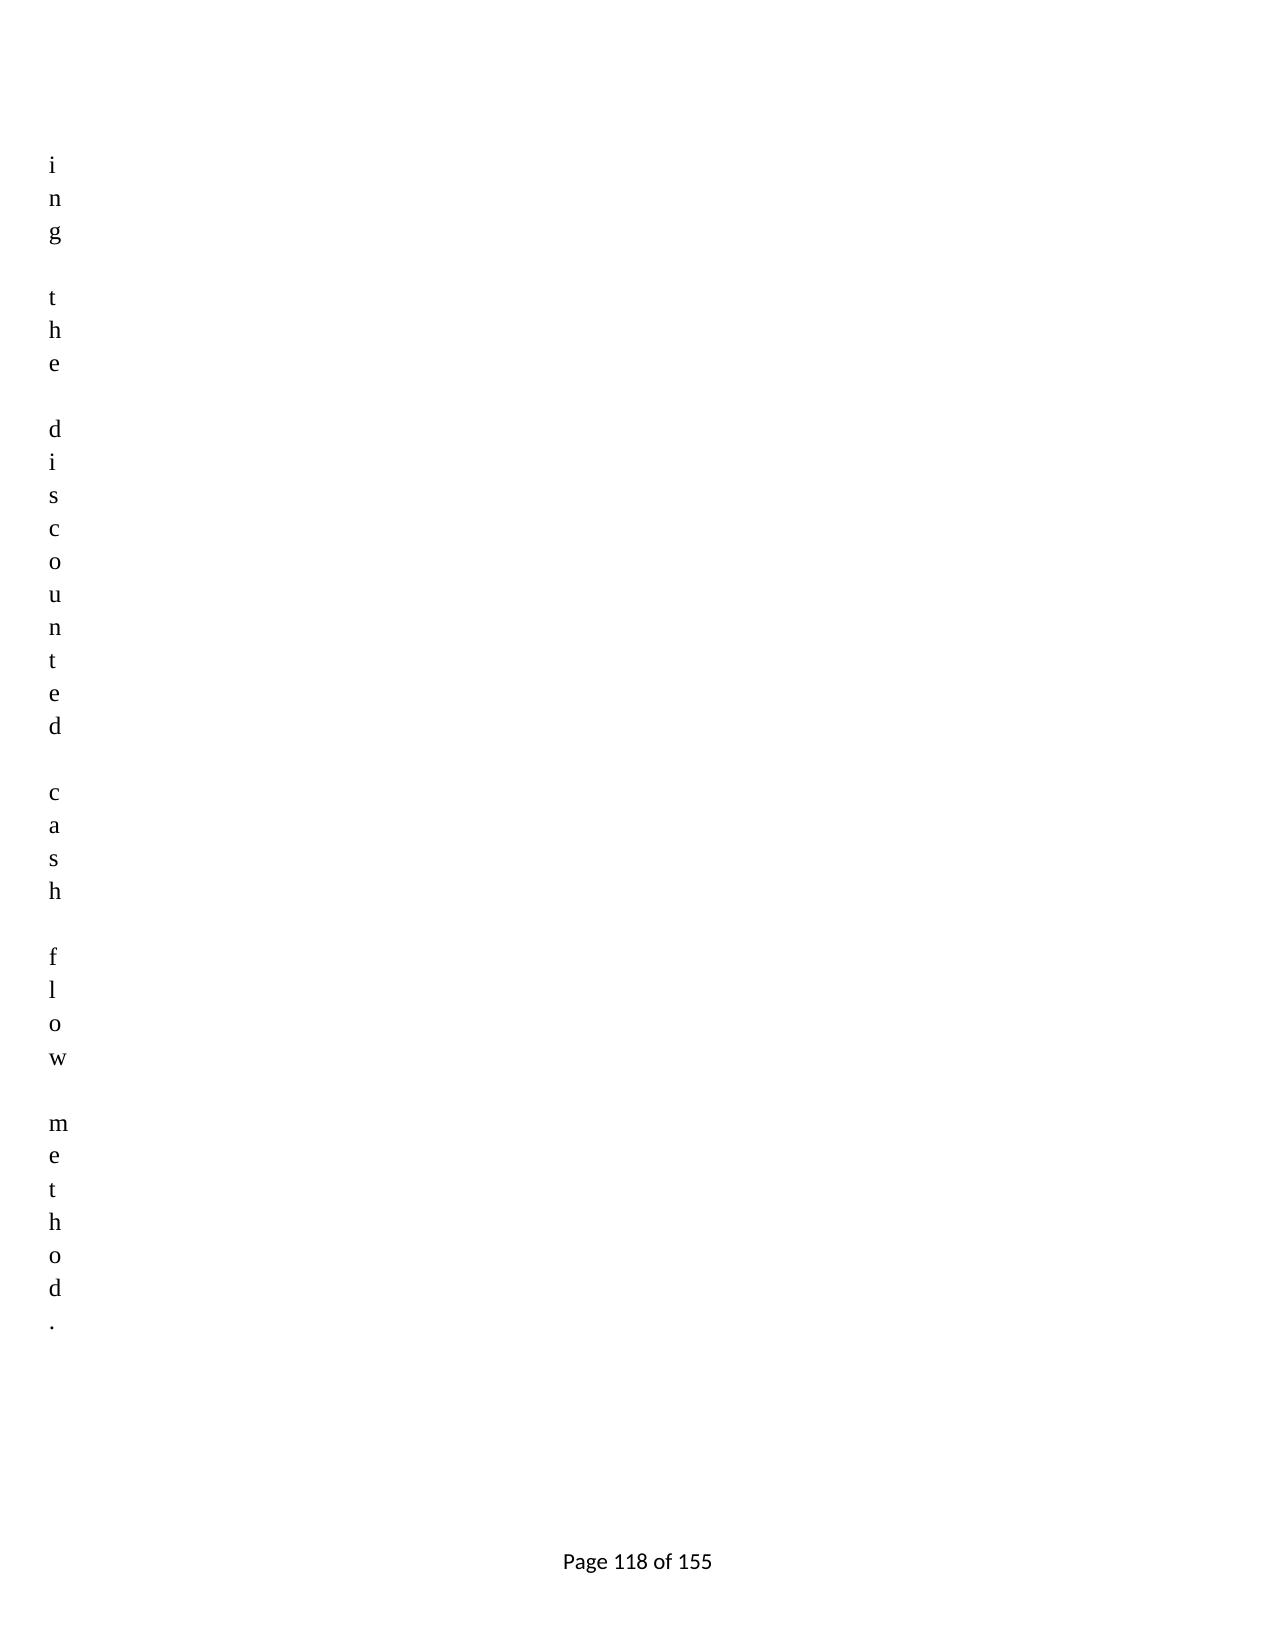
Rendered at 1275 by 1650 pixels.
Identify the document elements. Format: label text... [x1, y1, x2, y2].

table_cell [809, 150, 1066, 1499]
table_cell [295, 150, 551, 1499]
table_cell ing the discounted cash flow method. [38, 150, 294, 1499]
table_cell [1066, 150, 1275, 1499]
table_cell [551, 150, 808, 1499]
